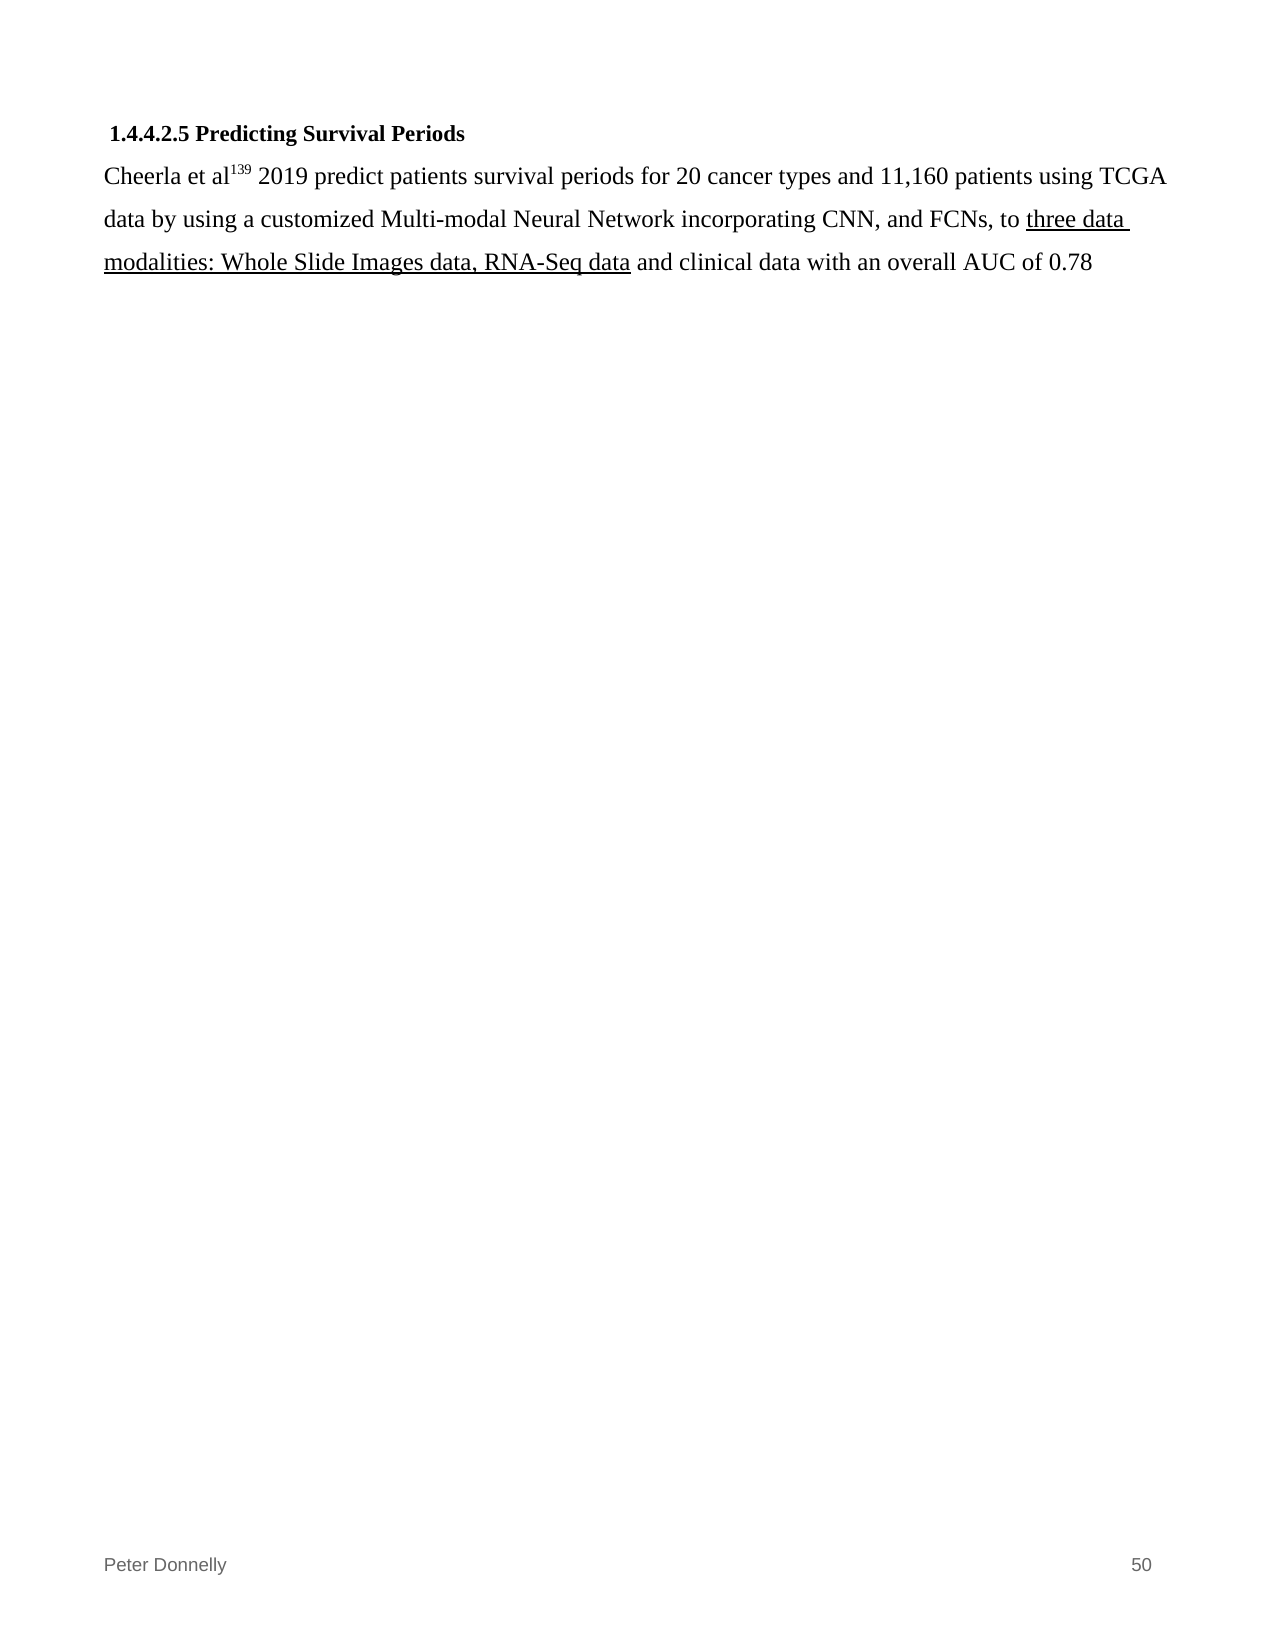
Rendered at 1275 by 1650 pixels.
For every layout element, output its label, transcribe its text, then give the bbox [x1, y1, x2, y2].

subtitle Predicting Survival Periods [103, 120, 1181, 146]
text Cheerla et al 2019 predict patients survival periods for 20 cancer types and 11,160 patients using TCGA data by using a customized Multi-modal Neural Network incorporating CNN, and FCNs, to three data modalities: Whole Slide Images data, RNA-Seq data and clinical data with an overall AUC of 0.78 [103, 161, 1181, 276]
